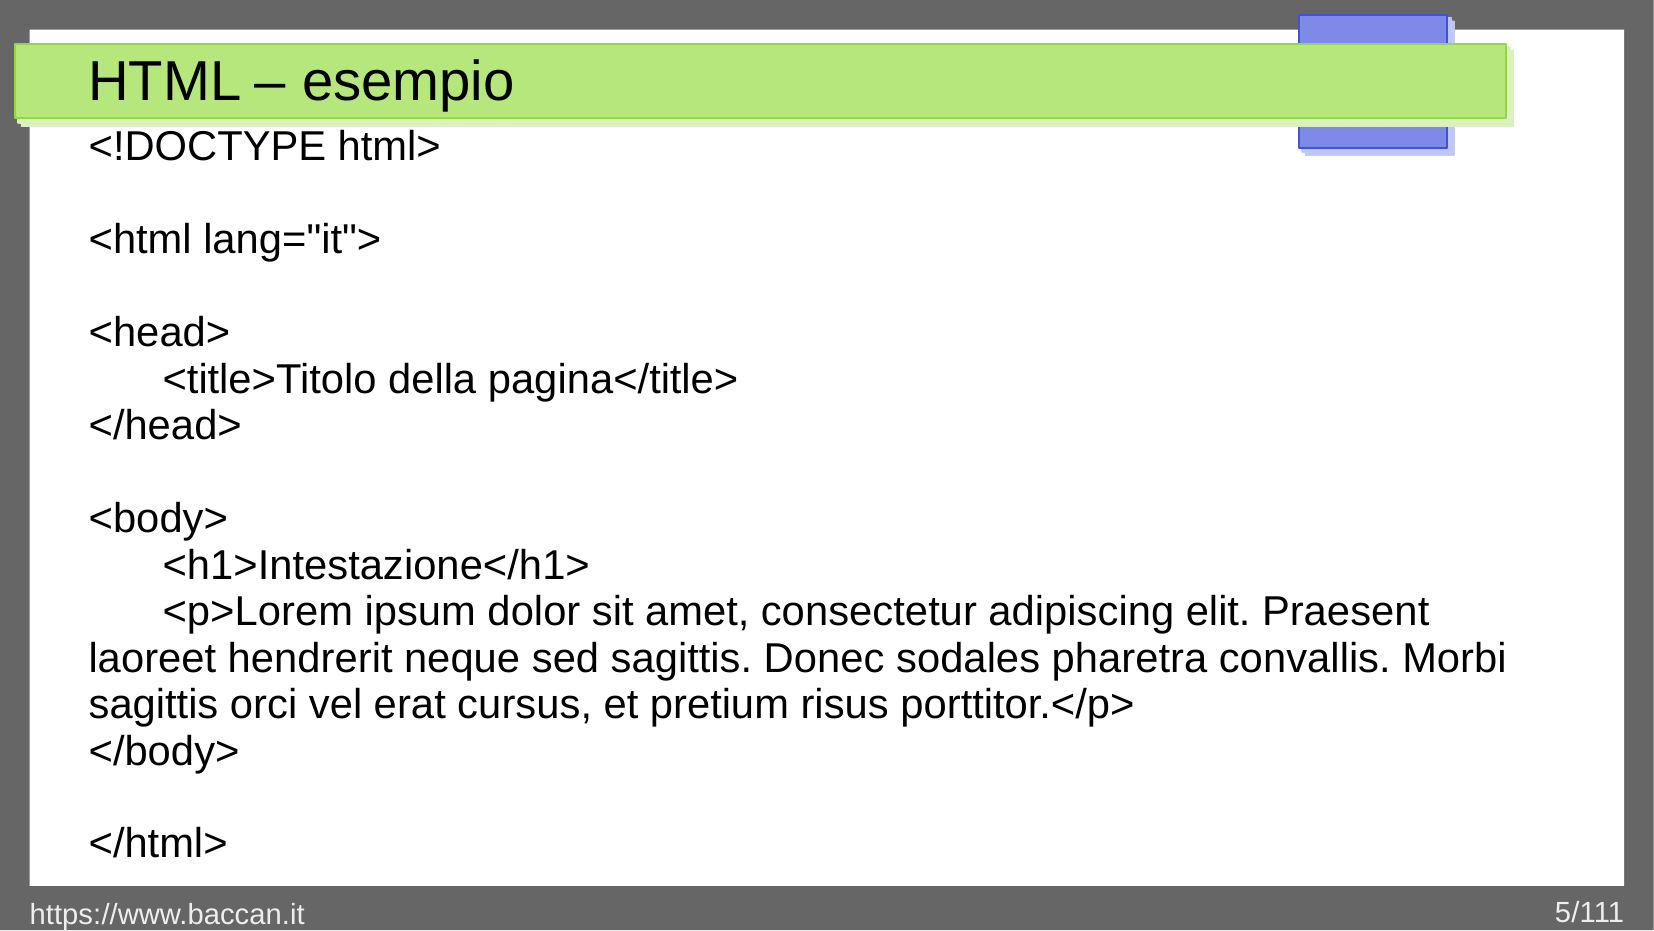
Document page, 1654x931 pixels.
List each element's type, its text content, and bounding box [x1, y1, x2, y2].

title HTML – esempio [88, 44, 1506, 119]
text_box <!DOCTYPE html> <html lang="it"> <head> <title>Titolo della pagina</title> </head> <body> <h1>Intestazione</h1> <p>Lorem ipsum dolor sit amet, consectetur adipiscing elit. Praesent laoreet hendrerit neque sed sagittis. Donec sodales pharetra convallis. Morbi sagittis orci vel erat cursus, et pretium risus porttitor.</p> </body> </html> [88, 123, 1565, 867]
